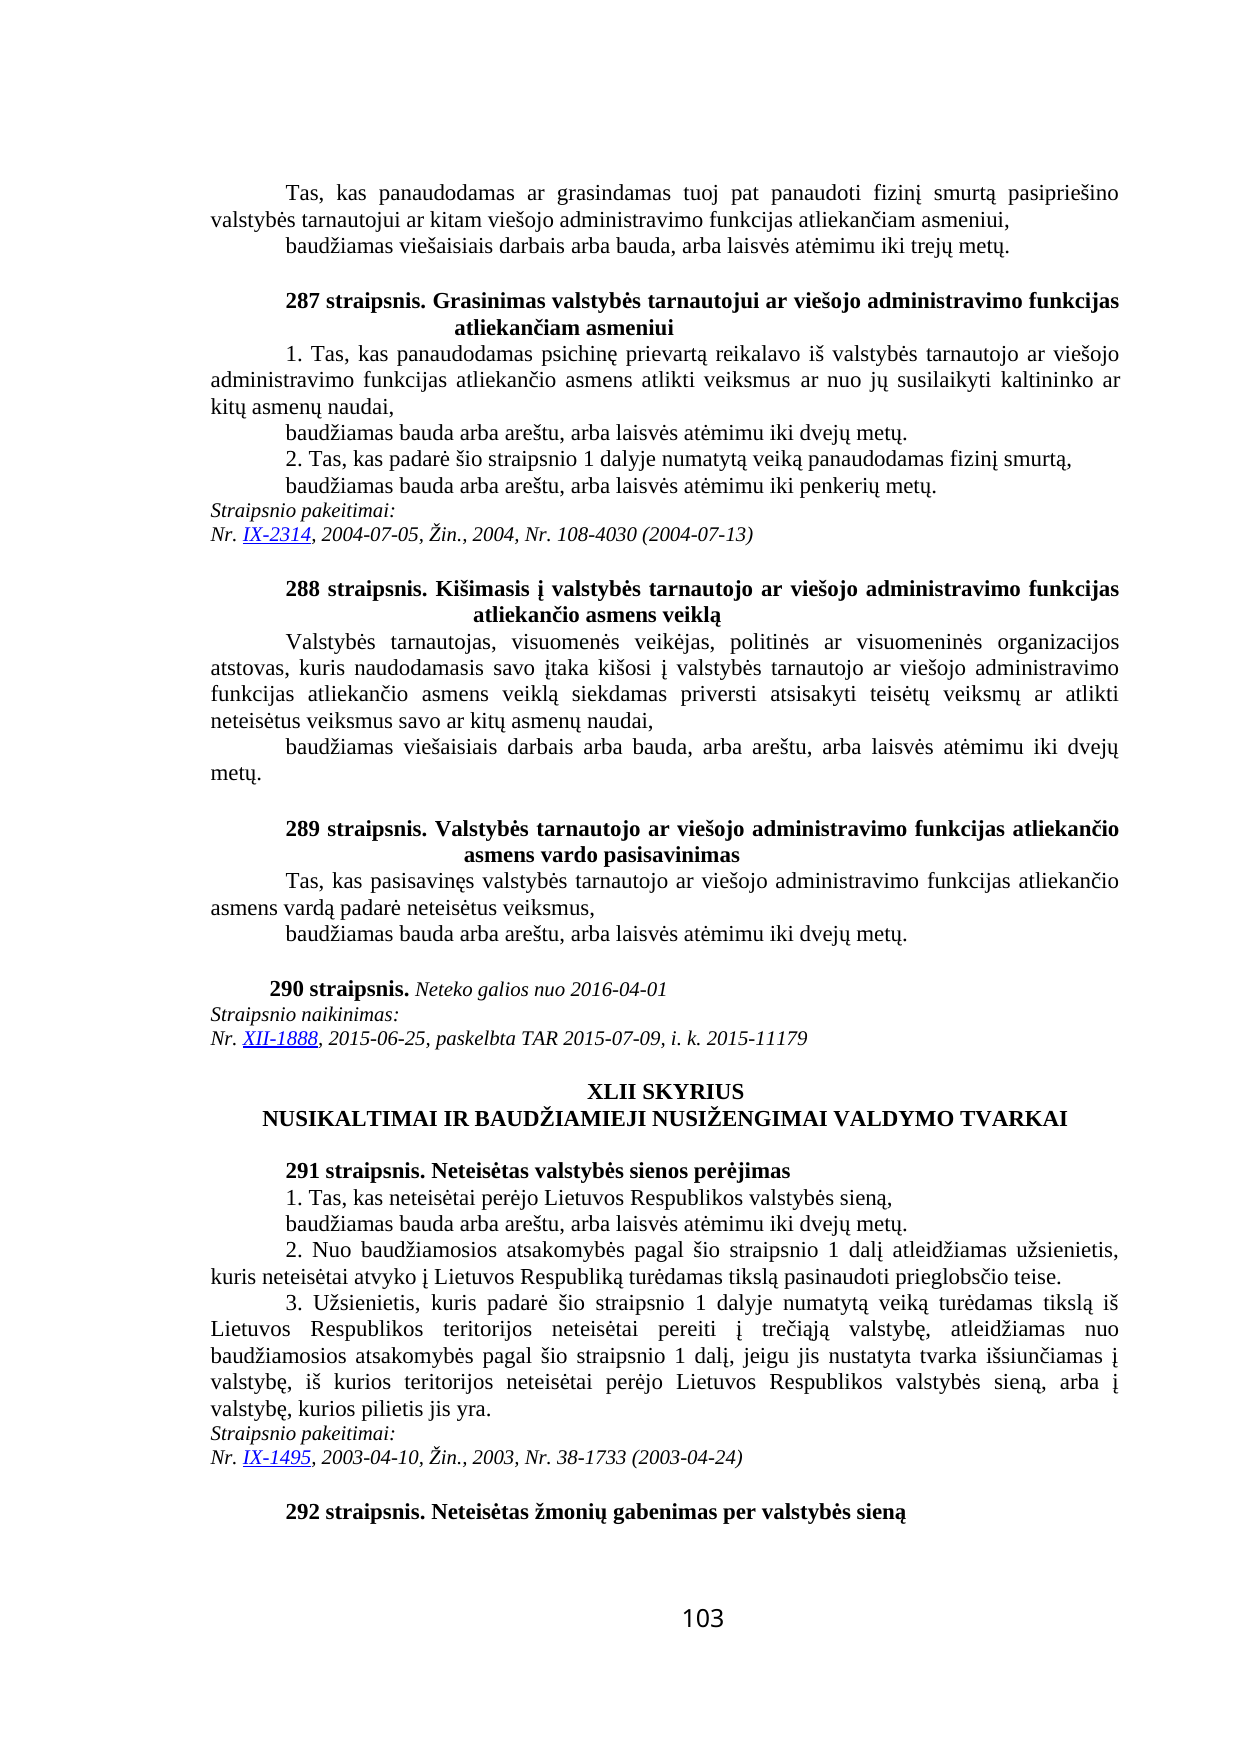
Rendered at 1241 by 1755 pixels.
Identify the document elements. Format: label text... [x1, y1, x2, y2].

text 1. Tas, kas panaudodamas psichinę prievartą reikalavo iš valstybės tarnautojo ar viešojo administravimo funkcijas atliekančio asmens atlikti veiksmus ar nuo jų susilaikyti kaltininko ar kitų asmenų naudai, [210, 340, 1120, 419]
text baudžiamas bauda arba areštu, arba laisvės atėmimu iki dvejų metų. [210, 920, 1120, 946]
text 291 straipsnis. Neteisėtas valstybės sienos perėjimas [210, 1157, 1120, 1184]
text 3. Užsienietis, kuris padarė šio straipsnio 1 dalyje numatytą veiką turėdamas tikslą iš Lietuvos Respublikos teritorijos neteisėtai pereiti į trečiąją valstybę, atleidžiamas nuo baudžiamosios atsakomybės pagal šio straipsnio 1 dalį, jeigu jis nustatyta tvarka išsiunčiamas į valstybę, iš kurios teritorijos neteisėtai perėjo Lietuvos Respublikos valstybės sieną, arba į valstybę, kurios pilietis jis yra. [210, 1289, 1120, 1421]
text 2. Nuo baudžiamosios atsakomybės pagal šio straipsnio 1 dalį atleidžiamas užsienietis, kuris neteisėtai atvyko į Lietuvos Respubliką turėdamas tikslą pasinaudoti prieglobsčio teise. [210, 1236, 1120, 1289]
text baudžiamas bauda arba areštu, arba laisvės atėmimu iki penkerių metų. [210, 472, 1120, 498]
text 2. Tas, kas padarė šio straipsnio 1 dalyje numatytą veiką panaudodamas fizinį smurtą, [210, 445, 1120, 472]
text 292 straipsnis. Neteisėtas žmonių gabenimas per valstybės sieną [210, 1498, 1120, 1524]
text Nr. IX-1495, 2003-04-10, Žin., 2003, Nr. 38-1733 (2003-04-24) [210, 1445, 1120, 1469]
text 288 straipsnis. Kišimasis į valstybės tarnautojo ar viešojo administravimo funkcijas atliekančio asmens veiklą [285, 575, 1120, 628]
text NUSIKALTIMAI IR BAUDŽIAMIEJI NUSIŽENGIMAI VALDYMO TVARKAI [210, 1105, 1120, 1131]
text Tas, kas panaudodamas ar grasindamas tuoj pat panaudoti fizinį smurtą pasipriešino valstybės tarnautojui ar kitam viešojo administravimo funkcijas atliekančiam asmeniui, [210, 179, 1120, 232]
text XLII SKYRIUS [210, 1078, 1120, 1105]
text baudžiamas bauda arba areštu, arba laisvės atėmimu iki dvejų metų. [210, 419, 1120, 445]
text Straipsnio pakeitimai: [210, 1421, 1120, 1445]
text 290 straipsnis. Neteko galios nuo 2016-04-01 [210, 975, 1120, 1001]
text Straipsnio naikinimas: [210, 1001, 1120, 1026]
text 1. Tas, kas neteisėtai perėjo Lietuvos Respublikos valstybės sieną, [210, 1184, 1120, 1210]
text Valstybės tarnautojas, visuomenės veikėjas, politinės ar visuomeninės organizacijos atstovas, kuris naudodamasis savo įtaka kišosi į valstybės tarnautojo ar viešojo administravimo funkcijas atliekančio asmens veiklą siekdamas priversti atsisakyti teisėtų veiksmų ar atlikti neteisėtus veiksmus savo ar kitų asmenų naudai, [210, 628, 1120, 733]
text baudžiamas bauda arba areštu, arba laisvės atėmimu iki dvejų metų. [210, 1210, 1120, 1236]
text 287 straipsnis. Grasinimas valstybės tarnautojui ar viešojo administravimo funkcijas atliekančiam asmeniui [285, 287, 1120, 340]
text Straipsnio pakeitimai: [210, 498, 1120, 522]
text 289 straipsnis. Valstybės tarnautojo ar viešojo administravimo funkcijas atliekančio asmens vardo pasisavinimas [285, 814, 1120, 867]
text Tas, kas pasisavinęs valstybės tarnautojo ar viešojo administravimo funkcijas atliekančio asmens vardą padarė neteisėtus veiksmus, [210, 867, 1120, 920]
text baudžiamas viešaisiais darbais arba bauda, arba areštu, arba laisvės atėmimu iki dvejų metų. [210, 733, 1120, 786]
text Nr. IX-2314, 2004-07-05, Žin., 2004, Nr. 108-4030 (2004-07-13) [210, 522, 1120, 546]
text baudžiamas viešaisiais darbais arba bauda, arba laisvės atėmimu iki trejų metų. [210, 232, 1120, 258]
text Nr. XII-1888, 2015-06-25, paskelbta TAR 2015-07-09, i. k. 2015-11179 [210, 1026, 1120, 1049]
